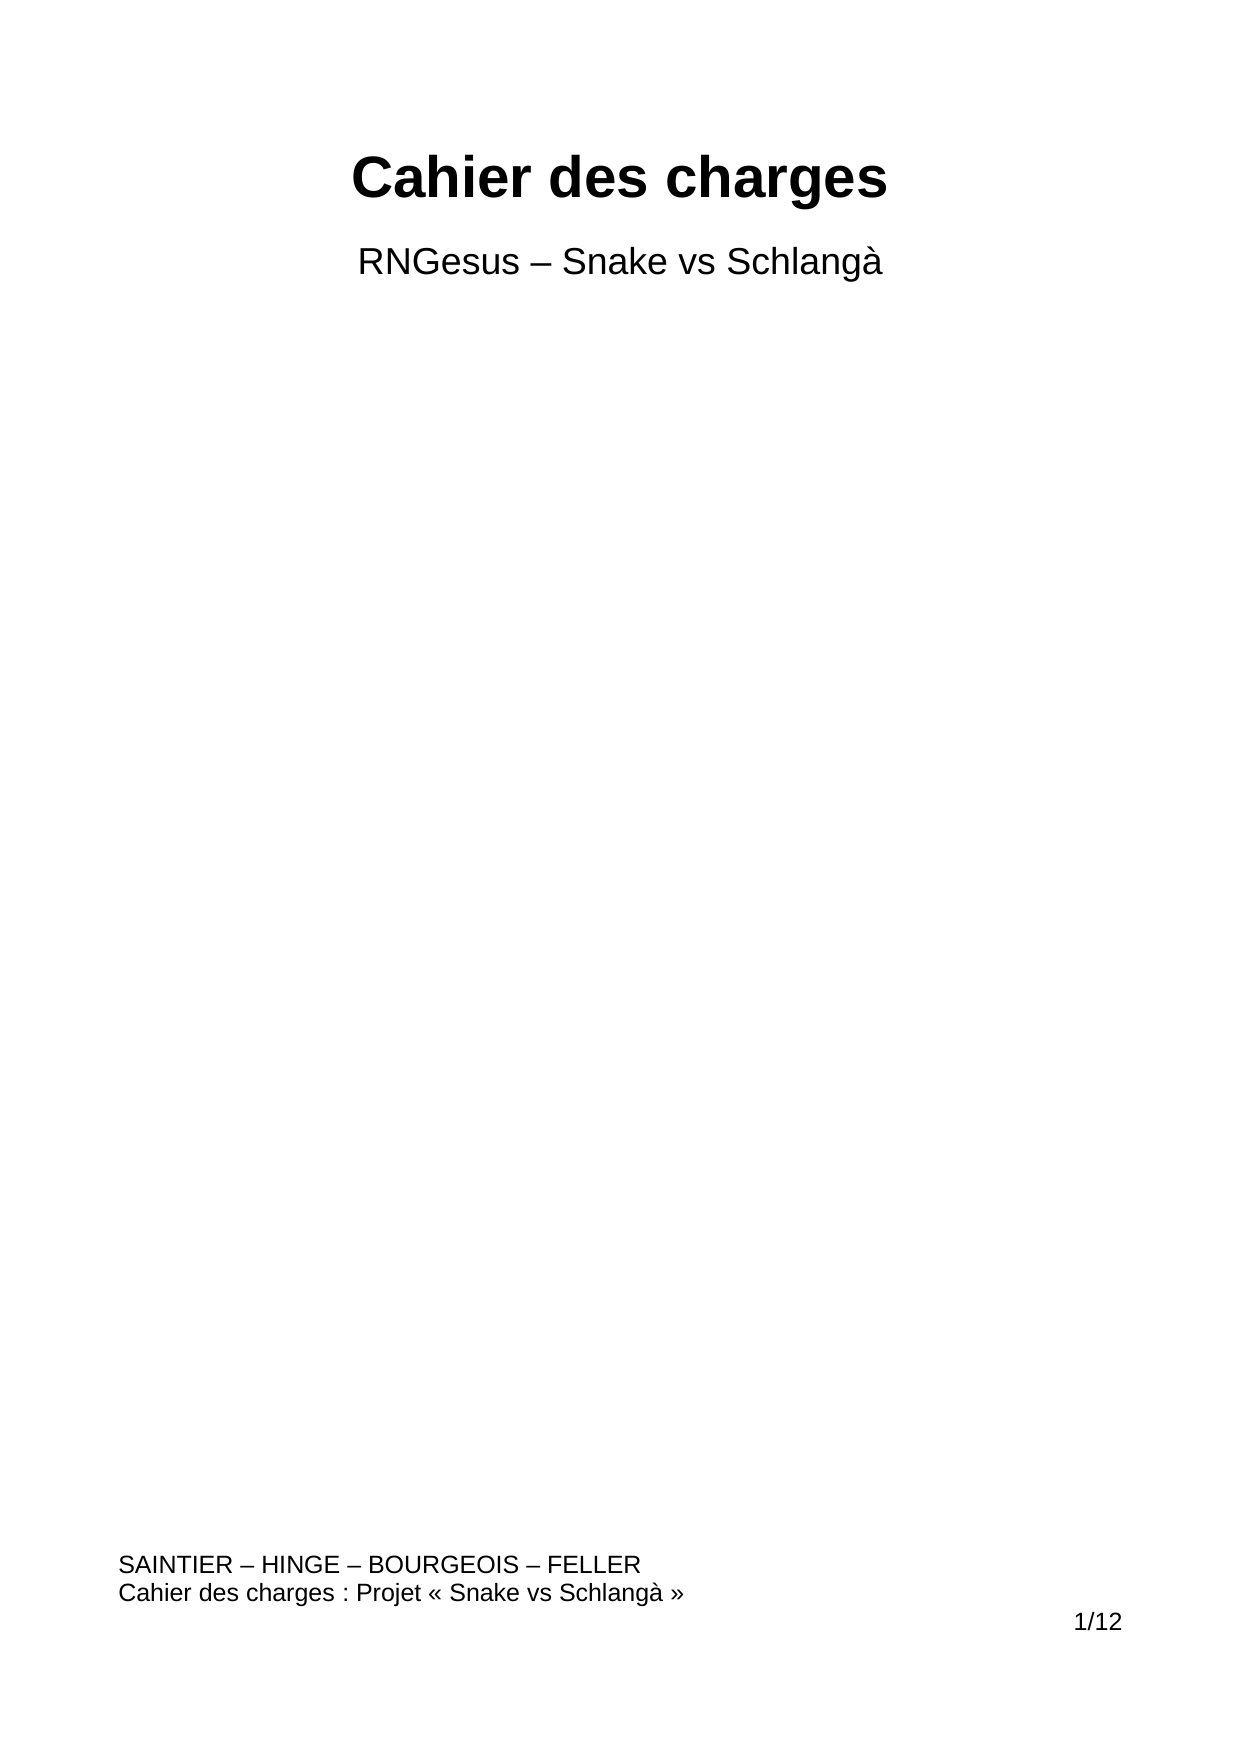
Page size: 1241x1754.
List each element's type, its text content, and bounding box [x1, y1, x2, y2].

subtitle RNGesus – Snake vs Schlangà [118, 239, 1122, 282]
title Cahier des charges [118, 143, 1122, 210]
